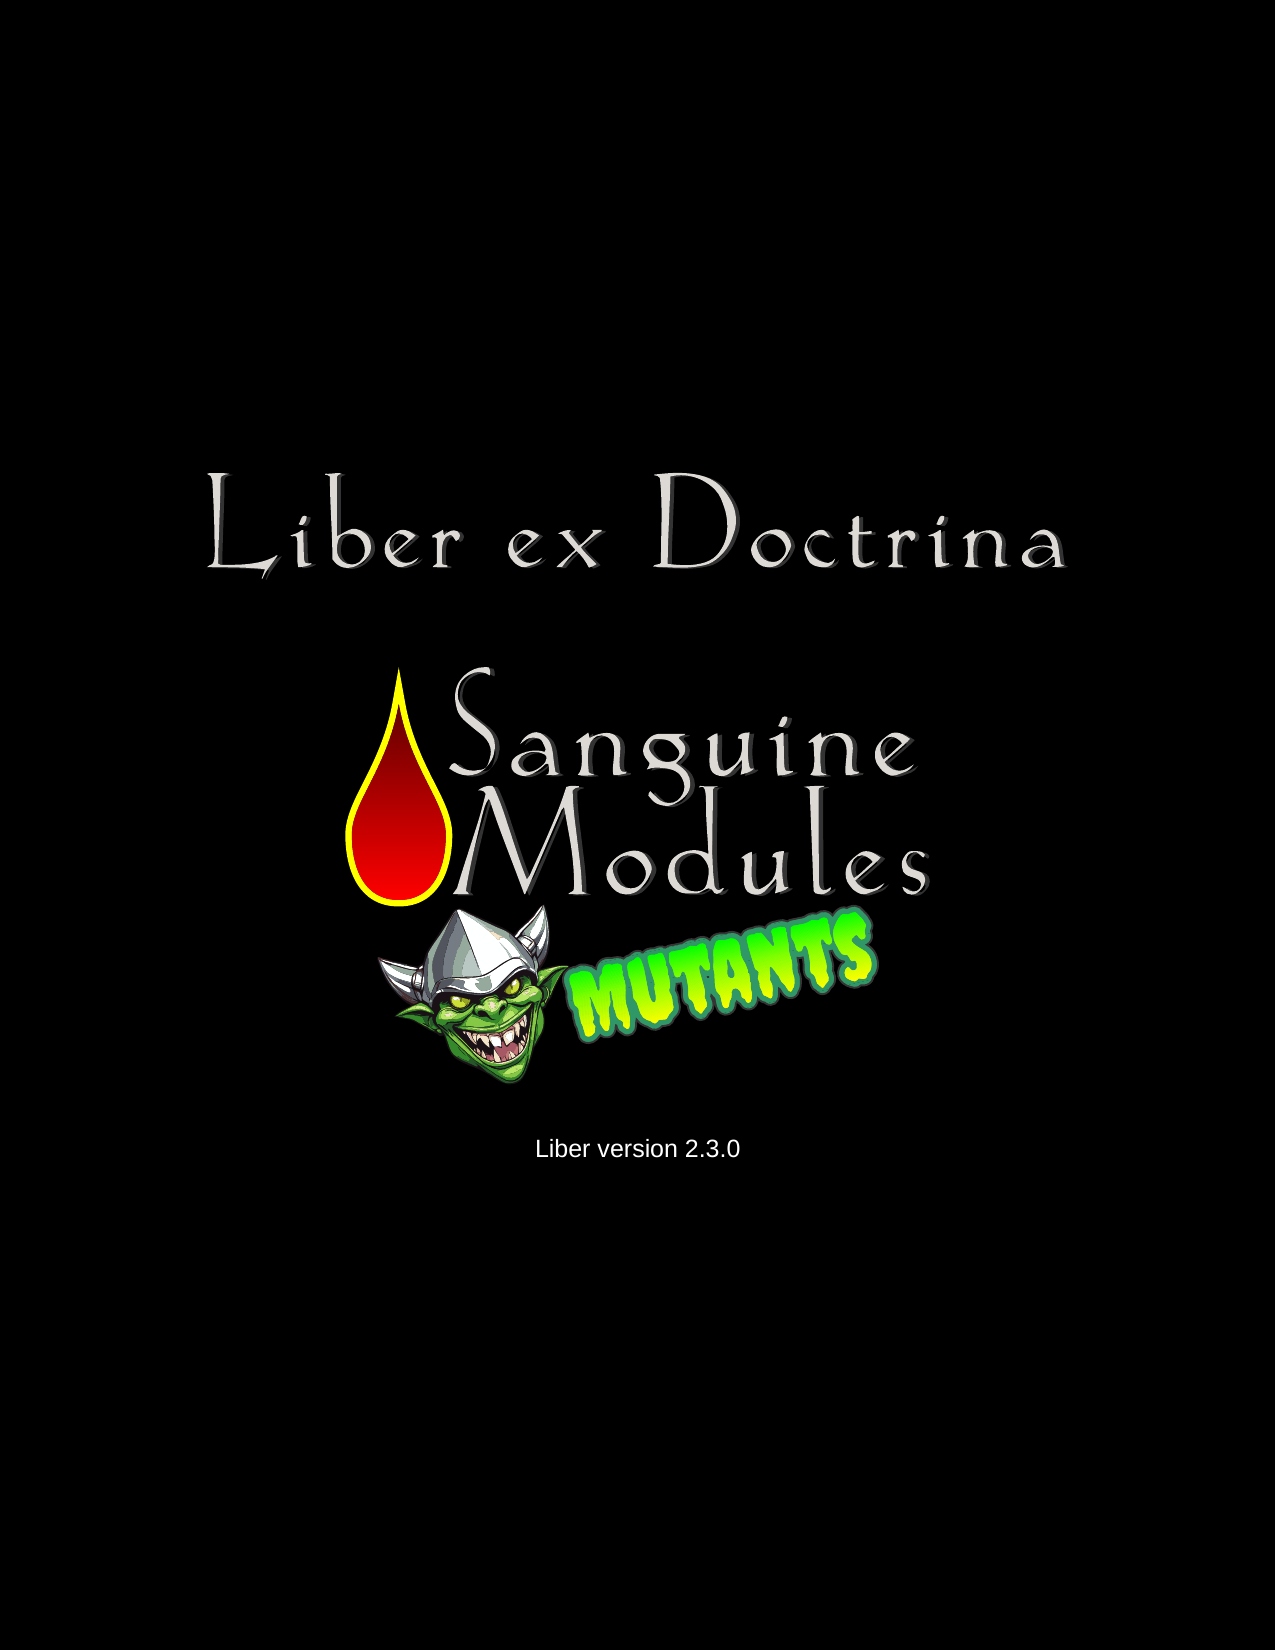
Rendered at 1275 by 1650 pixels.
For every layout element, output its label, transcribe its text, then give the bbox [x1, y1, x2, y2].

text Liber version 2.3.0 [172, 473, 1102, 1163]
